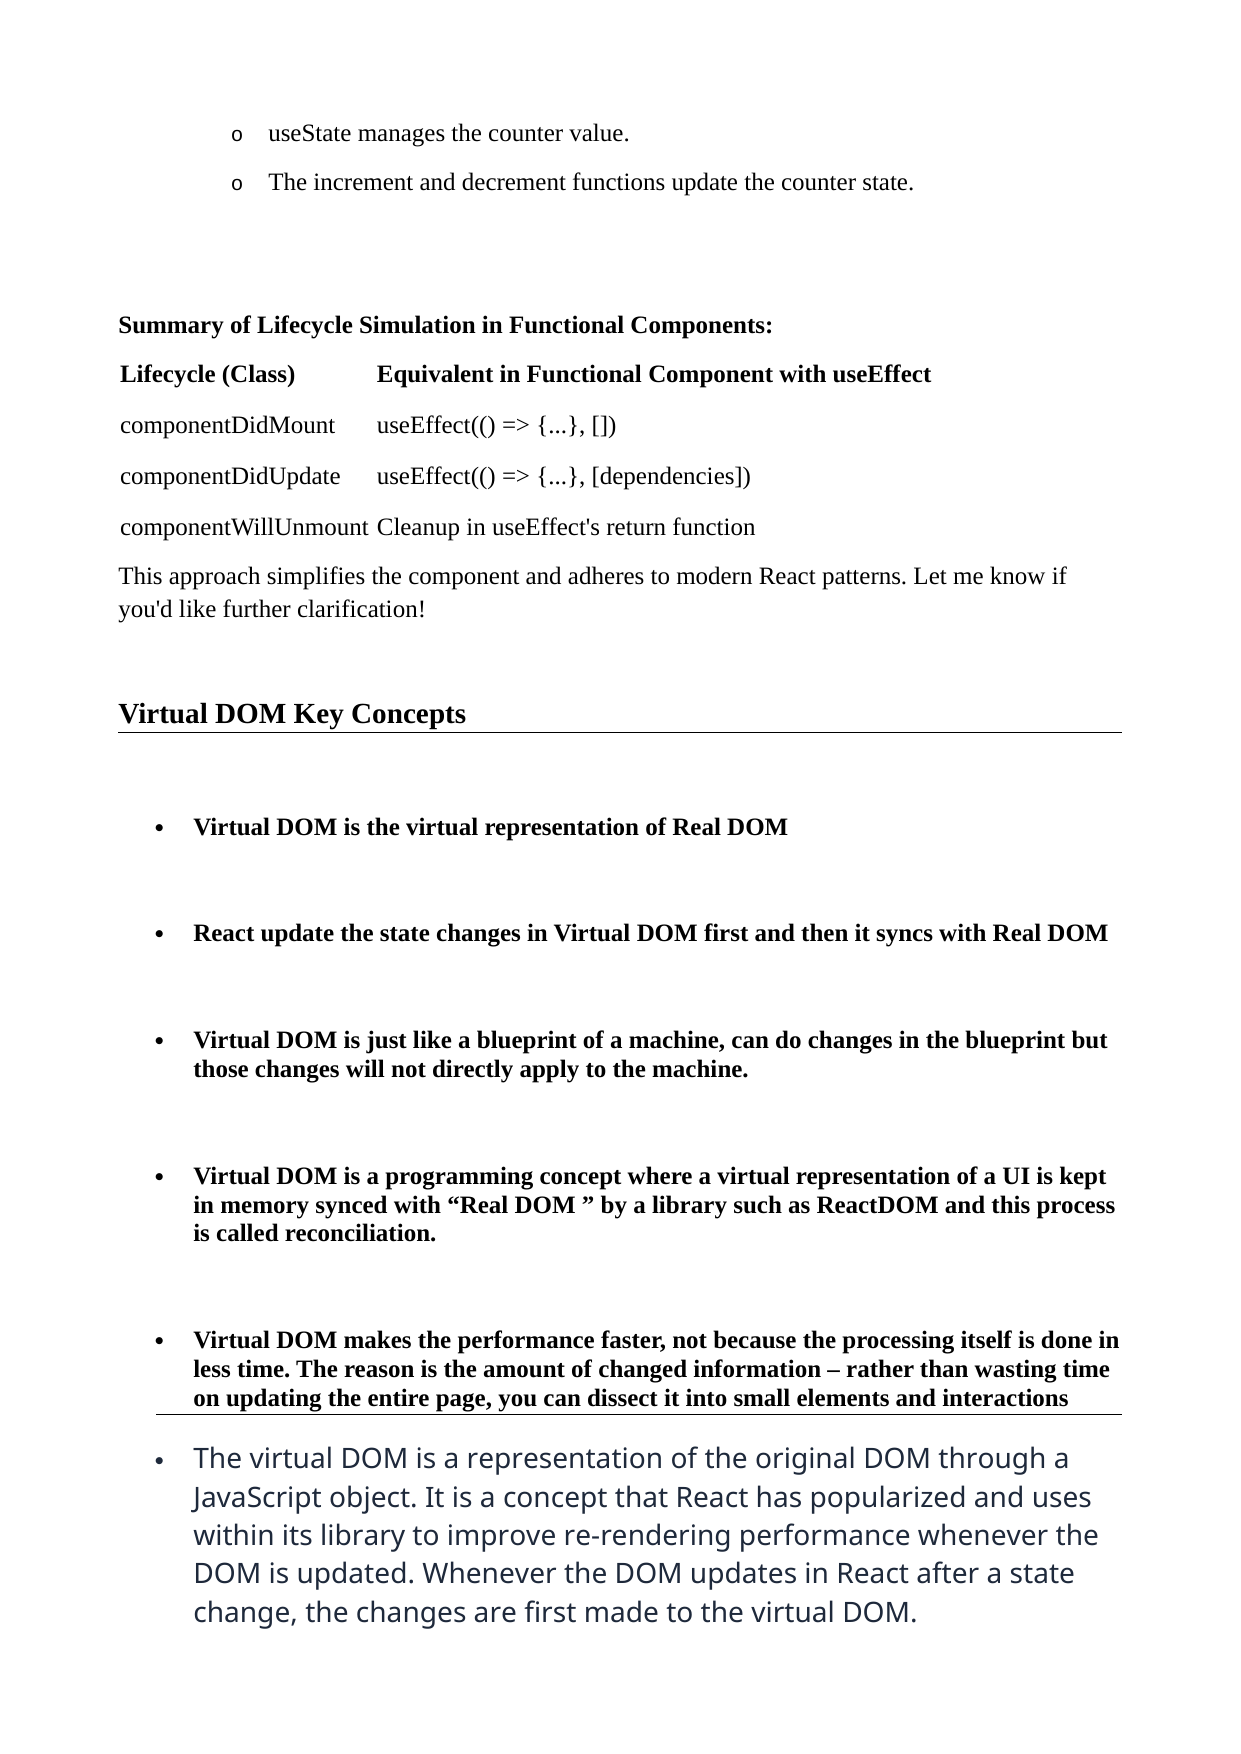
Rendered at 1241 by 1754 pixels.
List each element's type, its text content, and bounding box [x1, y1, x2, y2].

table_cell useEffect(() => {...}, []) [375, 409, 938, 459]
subtitle Virtual DOM is just like a blueprint of a machine, can do changes in the blueprint but those changes will not directly apply to the machine. [156, 1025, 1122, 1083]
text This approach simplifies the component and adheres to modern React patterns. Let me know if you'd like further clarification! [118, 561, 1122, 623]
list useState manages the counter value. [231, 118, 1122, 148]
list The virtual DOM is a representation of the original DOM through a JavaScript object. It is a concept that React has popularized and uses within its library to improve re-rendering performance whenever the DOM is updated. Whenever the DOM updates in React after a state change, the changes are first made to the virtual DOM. [156, 1439, 1122, 1630]
list The increment and decrement functions update the counter state. [231, 167, 1122, 196]
table_cell componentDidUpdate [118, 460, 375, 510]
table_cell Cleanup in useEffect's return function [375, 510, 938, 561]
table_header Equivalent in Functional Component with useEffect [375, 358, 938, 409]
subtitle Virtual DOM makes the performance faster, not because the processing itself is done in less time. The reason is the amount of changed information – rather than wasting time on updating the entire page, you can dissect it into small elements and interactions [156, 1325, 1122, 1414]
text Summary of Lifecycle Simulation in Functional Components: [118, 310, 1122, 339]
subtitle Virtual DOM is a programming concept where a virtual representation of a UI is kept in memory synced with “Real DOM ” by a library such as ReactDOM and this process is called reconciliation. [156, 1161, 1122, 1247]
table_cell componentDidMount [118, 409, 375, 459]
subtitle React update the state changes in Virtual DOM first and then it syncs with Real DOM [156, 918, 1122, 947]
table_cell useEffect(() => {...}, [dependencies]) [375, 460, 938, 510]
subtitle Virtual DOM Key Concepts [118, 696, 1122, 732]
table_header Lifecycle (Class) [118, 358, 375, 409]
table_cell componentWillUnmount [118, 510, 375, 561]
subtitle Virtual DOM is the virtual representation of Real DOM [156, 812, 1122, 840]
